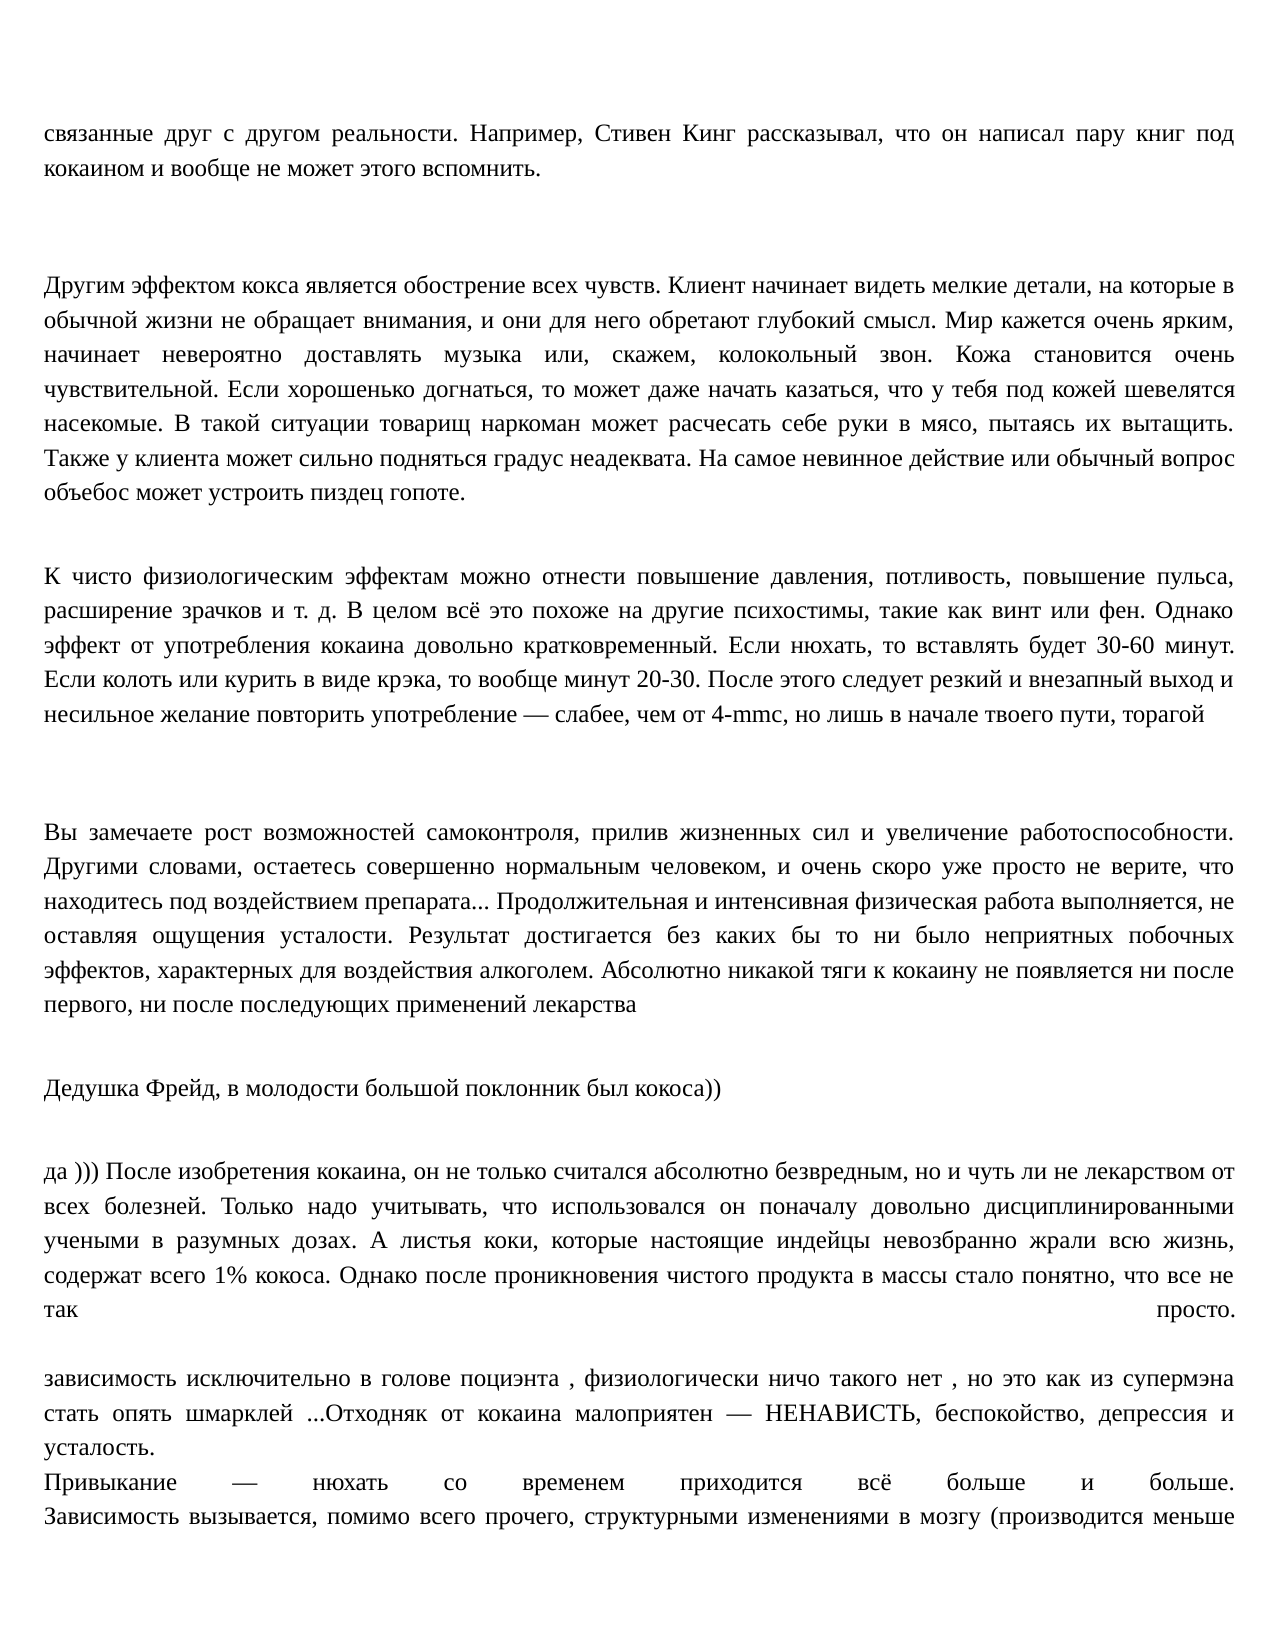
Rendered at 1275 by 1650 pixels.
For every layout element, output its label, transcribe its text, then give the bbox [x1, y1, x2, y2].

text связанные друг с другом реальности. Например, Стивен Кинг рассказывал, что он написал пару книг под кокаином и вообще не может этого вспомнить. [44, 118, 1236, 181]
text Вы замечаете рост возможностей самоконтроля, прилив жизненных сил и увеличение работоспособности. Другими словами, остаетесь совершенно нормальным человеком, и очень скоро уже просто не верите, что находитесь под воздействием препарата... Продолжительная и интенсивная физическая работа выполняется, не оставляя ощущения усталости. Результат достигается без каких бы то ни было неприятных побочных эффектов, характерных для воздействия алкоголем. Абсолютно никакой тяги к кокаину не появляется ни после первого, ни после последующих применений лекарства [44, 748, 1236, 1018]
text К чисто физиологическим эффектам можно отнести повышение давления, потливость, повышение пульса, расширение зрачков и т. д. В целом всё это похоже на другие психостимы, такие как винт или фен. Однако эффект от употребления кокаина довольно кратковременный. Если нюхать, то вставлять будет 30-60 минут. Если колоть или курить в виде крэка, то вообще минут 20-30. После этого следует резкий и внезапный выход и несильное желание повторить употребление — слабее, чем от 4-mmc, но лишь в начале твоего пути, торагой [44, 527, 1236, 728]
text Другим эффектом кокса является обострение всех чувств. Клиент начинает видеть мелкие детали, на которые в обычной жизни не обращает внимания, и они для него обретают глубокий смысл. Мир кажется очень ярким, начинает невероятно доставлять музыка или, скажем, колокольный звон. Кожа становится очень чувствительной. Если хорошенько догнаться, то может даже начать казаться, что у тебя под кожей шевелятся насекомые. В такой ситуации товарищ наркоман может расчесать себе руки в мясо, пытаясь их вытащить. Также у клиента может сильно подняться градус неадеквата. На самое невинное действие или обычный вопрос объебос может устроить пиздец гопоте. [44, 202, 1236, 506]
text да ))) После изобретения кокаина, он не только считался абсолютно безвредным, но и чуть ли не лекарством от всех болезней. Только надо учитывать, что использовался он поначалу довольно дисциплинированными учеными в разумных дозах. А листья коки, которые настоящие индейцы невозбранно жрали всю жизнь, содержат всего 1% кокоса. Однако после проникновения чистого продукта в массы стало понятно, что все не так просто. зависимость исключительно в голове поциэнта , физиологически ничо такого нет , но это как из супермэна стать опять шмарклей ...Отходняк от кокаина малоприятен — НЕНАВИСТЬ, беспокойство, депрессия и усталость. Привыкание — нюхать со временем приходится всё больше и больше. Зависимость вызывается, помимо всего прочего, структурными изменениями в мозгу (производится меньше [44, 1122, 1236, 1530]
text Дедушка Фрейд, в молодости большой поклонник был кокоса)) [44, 1038, 1236, 1102]
